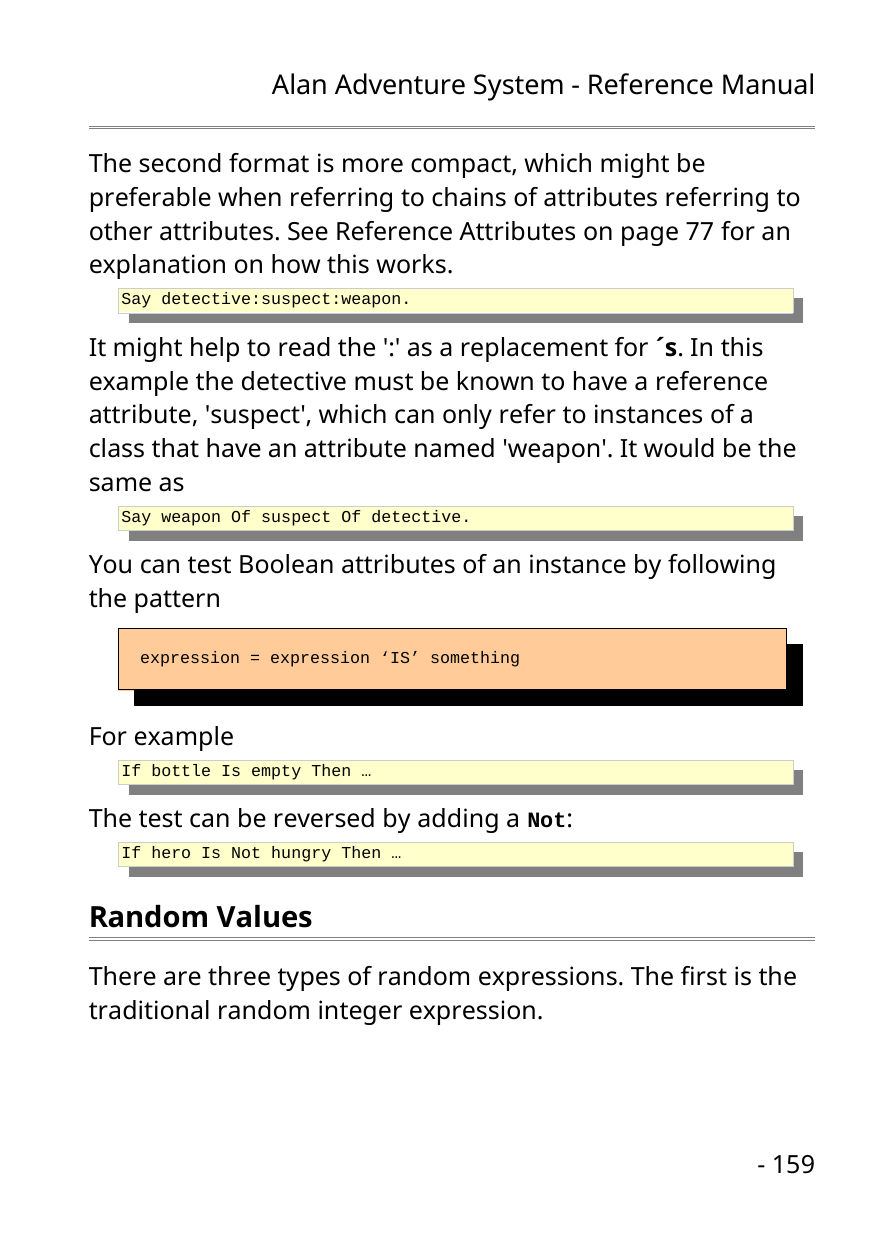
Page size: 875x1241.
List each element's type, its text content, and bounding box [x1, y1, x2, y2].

text It might help to read the ':' as a replacement for ´s. In this example the detective must be known to have a reference attribute, 'suspect', which can only refer to instances of a class that have an attribute named 'weapon'. It would be the same as [88, 329, 815, 499]
text There are three types of random expressions. The first is the traditional random integer expression. [88, 959, 815, 1027]
text If bottle Is empty Then … [119, 761, 793, 784]
text Say weapon Of suspect Of detective. [119, 507, 793, 530]
text If hero Is Not hungry Then … [119, 843, 793, 866]
text Say detective:suspect:weapon. [119, 289, 793, 312]
text For example [88, 719, 815, 753]
text The test can be reversed by adding a Not: [88, 801, 815, 835]
subtitle Random Values [88, 896, 815, 940]
text expression = expression ‘IS’ something [119, 629, 786, 689]
text You can test Boolean attributes of an instance by following the pattern [88, 547, 815, 615]
text The second format is more compact, which might be preferable when referring to chains of attributes referring to other attributes. See Reference Attributes on page 61 for an explanation on how this works. [88, 146, 815, 281]
